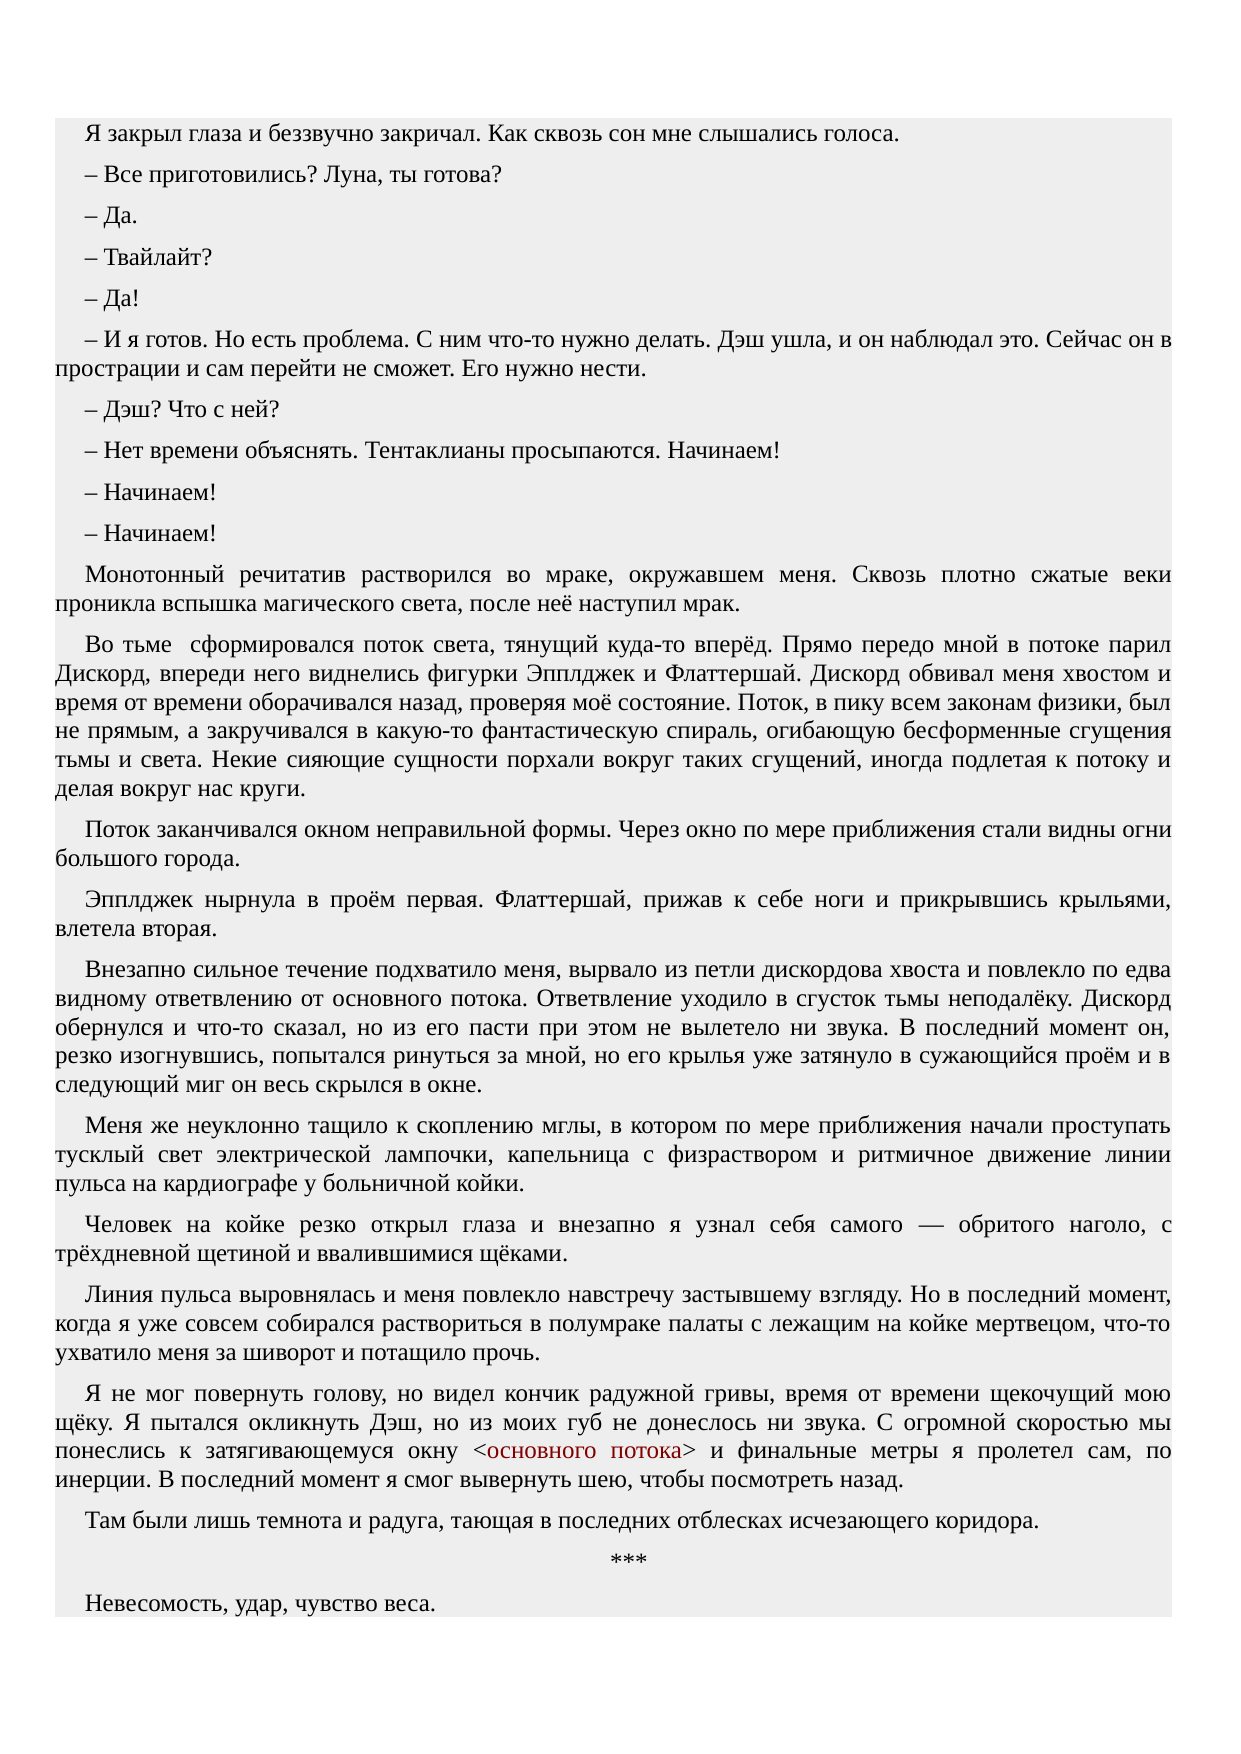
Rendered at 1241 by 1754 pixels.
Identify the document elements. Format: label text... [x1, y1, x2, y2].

text – Начинаем! [55, 477, 1172, 506]
text Там были лишь темнота и радуга, тающая в последних отблесках исчезающего коридора. [55, 1506, 1172, 1534]
text Меня же неуклонно тащило к скоплению мглы, в котором по мере приближения начали проступать тусклый свет электрической лампочки, капельница с физраствором и ритмичное движение линии пульса на кардиографе у больничной койки. [55, 1111, 1172, 1197]
text – Все приготовились? Луна, ты готова? [55, 159, 1172, 188]
text Невесомость, удар, чувство веса. [55, 1588, 1172, 1617]
text Монотонный речитатив растворился во мраке, окружавшем меня. Сквозь плотно сжатые веки проникла вспышка магического света, после неё наступил мрак. [55, 559, 1172, 617]
text – Да. [55, 201, 1172, 229]
text Линия пульса выровнялась и меня повлекло навстречу застывшему взгляду. Но в последний момент, когда я уже совсем собирался раствориться в полумраке палаты с лежащим на койке мертвецом, что-то ухватило меня за шиворот и потащило прочь. [55, 1279, 1172, 1366]
text Эпплджек нырнула в проём первая. Флаттершай, прижав к себе ноги и прикрывшись крыльями, влетела вторая. [55, 884, 1172, 942]
text Внезапно сильное течение подхватило меня, вырвало из петли дискордова хвоста и повлекло по едва видному ответвлению от основного потока. Ответвление уходило в сгусток тьмы неподалёку. Дискорд обернулся и что-то сказал, но из его пасти при этом не вылетело ни звука. В последний момент он, резко изогнувшись, попытался ринуться за мной, но его крылья уже затянуло в сужающийся проём и в следующий миг он весь скрылся в окне. [55, 954, 1172, 1098]
text – Начинаем! [55, 518, 1172, 547]
text – И я готов. Но есть проблема. С ним что-то нужно делать. Дэш ушла, и он наблюдал это. Сейчас он в прострации и сам перейти не сможет. Его нужно нести. [55, 324, 1172, 382]
text Поток заканчивался окном неправильной формы. Через окно по мере приближения стали видны огни большого города. [55, 814, 1172, 872]
text Я не мог повернуть голову, но видел кончик радужной гривы, время от времени щекочущий мою щёку. Я пытался окликнуть Дэш, но из моих губ не донеслось ни звука. С огромной скоростью мы понеслись к затягивающемуся окну <основного потока> и финальные метры я пролетел сам, по инерции. В последний момент я смог вывернуть шею, чтобы посмотреть назад. [55, 1378, 1172, 1493]
text *** [55, 1547, 1172, 1576]
text – Твайлайт? [55, 242, 1172, 271]
text – Да! [55, 283, 1172, 312]
text Я закрыл глаза и беззвучно закричал. Как сквозь сон мне слышались голоса. [55, 118, 1172, 147]
text – Нет времени объяснять. Тентаклианы просыпаются. Начинаем! [55, 436, 1172, 464]
text – Дэш? Что с ней? [55, 394, 1172, 423]
text Во тьме сформировался поток света, тянущий куда-то вперёд. Прямо передо мной в потоке парил Дискорд, впереди него виднелись фигурки Эпплджек и Флаттершай. Дискорд обвивал меня хвостом и время от времени оборачивался назад, проверяя моё состояние. Поток, в пику всем законам физики, был не прямым, а закручивался в какую-то фантастическую спираль, огибающую бесформенные сгущения тьмы и света. Некие сияющие сущности порхали вокруг таких сгущений, иногда подлетая к потоку и делая вокруг нас круги. [55, 629, 1172, 802]
text Человек на койке резко открыл глаза и внезапно я узнал себя самого — обритого наголо, с трёхдневной щетиной и ввалившимися щёками. [55, 1209, 1172, 1267]
